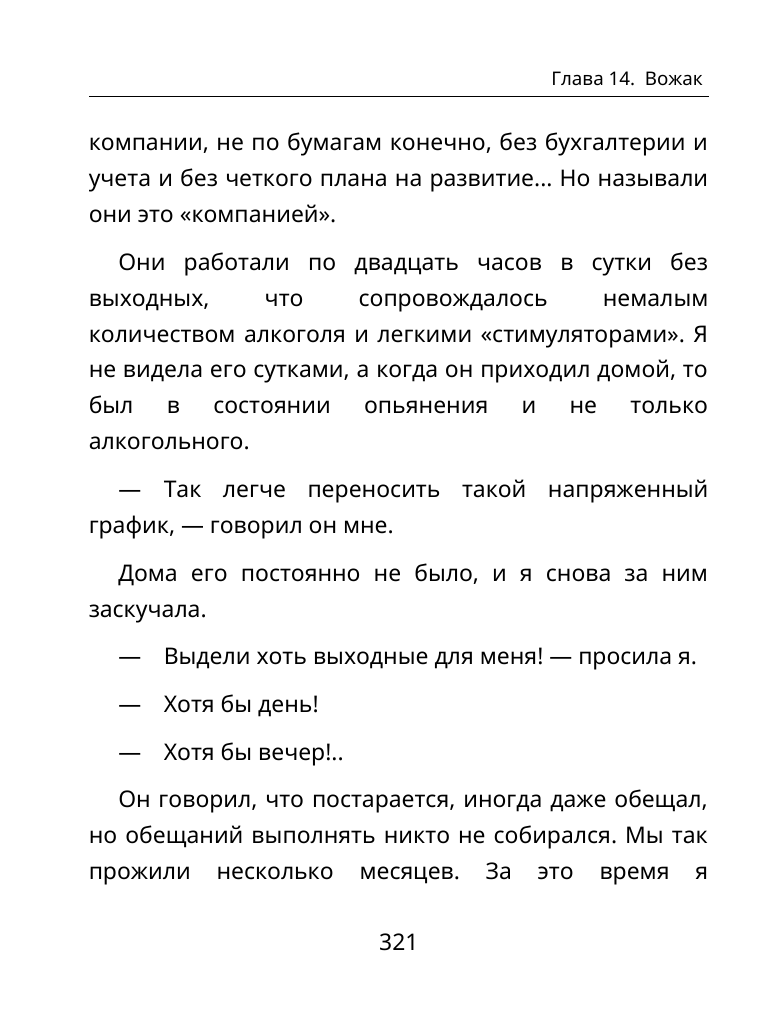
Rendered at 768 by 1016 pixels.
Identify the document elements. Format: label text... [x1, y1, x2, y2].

list Выдели хоть выходные для меня! — просила я. [88, 640, 709, 672]
text компании, не по бумагам конечно, без бухгалтерии и учета и без четкого плана на развитие... Но называли они это «компанией». [88, 126, 709, 229]
list Хотя бы день! [88, 688, 709, 719]
text Он говорил, что постарается, иногда даже обещал, но обещаний выполнять никто не собирался. Мы так прожили несколько месяцев. За это время я [88, 783, 709, 887]
text Дома его постоянно не было, и я снова за ним заскучала. [88, 557, 709, 624]
list Хотя бы вечер!.. [88, 736, 709, 767]
list Так легче переносить такой напряженный график, — говорил он мне. [88, 473, 709, 540]
text Они работали по двадцать часов в сутки без выходных, что сопровождалось немалым количеством алкоголя и легкими «стимуляторами». Я не видела его сутками, а когда он приходил домой, то был в состоянии опьянения и не только алкогольного. [88, 246, 709, 457]
